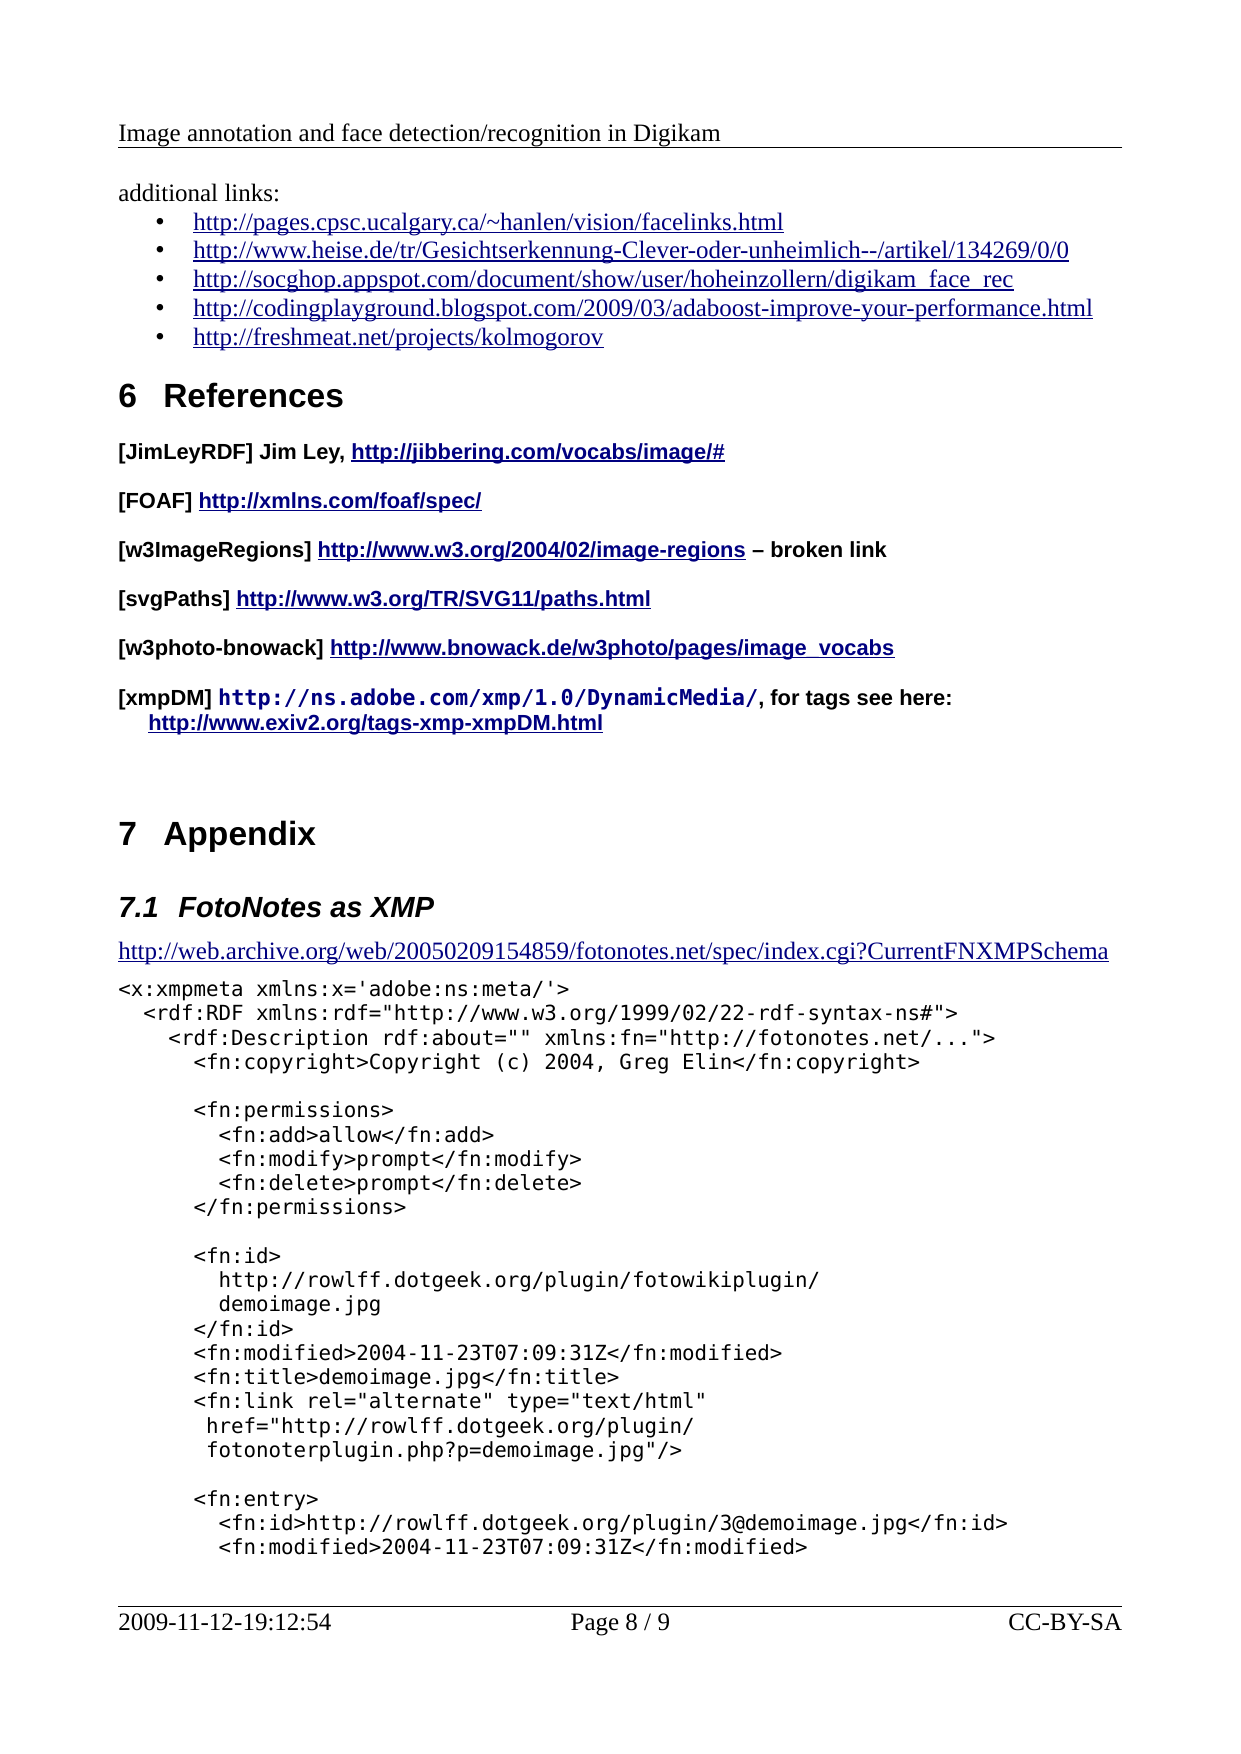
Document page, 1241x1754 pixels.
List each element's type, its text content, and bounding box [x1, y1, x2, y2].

subtitle [FOAF] http://xmlns.com/foaf/spec/ [118, 488, 1122, 513]
subtitle FotoNotes as XMP [118, 890, 1122, 923]
text fotonoterplugin.php?p=demoimage.jpg"/> [118, 1438, 1122, 1462]
text <rdf:Description rdf:about="" xmlns:fn="http://fotonotes.net/..."> [118, 1026, 1122, 1050]
text <x:xmpmeta xmlns:x='adobe:ns:meta/'> [118, 977, 1122, 1001]
text </fn:permissions> [118, 1195, 1122, 1220]
text <fn:entry> [118, 1487, 1122, 1511]
text href="http://rowlff.dotgeek.org/plugin/ [118, 1414, 1122, 1438]
subtitle [w3photo-bnowack] http://www.bnowack.de/w3photo/pages/image_vocabs [118, 635, 1122, 660]
text additional links: [118, 178, 1122, 207]
text </fn:id> [118, 1317, 1122, 1341]
text <fn:id>http://rowlff.dotgeek.org/plugin/3@demoimage.jpg</fn:id> [118, 1511, 1122, 1535]
text <fn:add>allow</fn:add> [118, 1123, 1122, 1147]
text <fn:copyright>Copyright (c) 2004, Greg Elin</fn:copyright> [118, 1050, 1122, 1074]
text http://rowlff.dotgeek.org/plugin/fotowikiplugin/ [118, 1268, 1122, 1292]
subtitle [JimLeyRDF] Jim Ley, http://jibbering.com/vocabs/image/# [118, 438, 1122, 464]
text <rdf:RDF xmlns:rdf="http://www.w3.org/1999/02/22-rdf-syntax-ns#"> [118, 1001, 1122, 1026]
text <fn:title>demoimage.jpg</fn:title> [118, 1365, 1122, 1389]
text <fn:delete>prompt</fn:delete> [118, 1171, 1122, 1195]
list http://freshmeat.net/projects/kolmogorov [156, 322, 1122, 350]
subtitle [w3ImageRegions] http://www.w3.org/2004/02/image-regions – broken link [118, 537, 1122, 562]
text <fn:modified>2004-11-23T07:09:31Z</fn:modified> [118, 1535, 1122, 1559]
subtitle [xmpDM] http://ns.adobe.com/xmp/1.0/DynamicMedia/, for tags see here: http://www.exiv2.org/tags-xmp-xmpDM.html [118, 684, 1122, 735]
list http://socghop.appspot.com/document/show/user/hoheinzollern/digikam_face_rec [156, 264, 1122, 293]
text demoimage.jpg [118, 1292, 1122, 1317]
text <fn:permissions> [118, 1098, 1122, 1123]
text http://web.archive.org/web/20050209154859/fotonotes.net/spec/index.cgi?CurrentFNXMPSchema [118, 936, 1122, 964]
subtitle [svgPaths] http://www.w3.org/TR/SVG11/paths.html [118, 586, 1122, 611]
text <fn:id> [118, 1244, 1122, 1268]
list http://codingplayground.blogspot.com/2009/03/adaboost-improve-your-performance.html [156, 293, 1122, 322]
text <fn:link rel="alternate" type="text/html" [118, 1389, 1122, 1414]
text <fn:modified>2004-11-23T07:09:31Z</fn:modified> [118, 1341, 1122, 1365]
subtitle Appendix [118, 813, 1122, 852]
text <fn:modify>prompt</fn:modify> [118, 1147, 1122, 1171]
subtitle References [118, 375, 1122, 414]
list http://pages.cpsc.ucalgary.ca/~hanlen/vision/facelinks.html [156, 207, 1122, 235]
list http://www.heise.de/tr/Gesichtserkennung-Clever-oder-unheimlich--/artikel/134269/0/0 [156, 235, 1122, 264]
